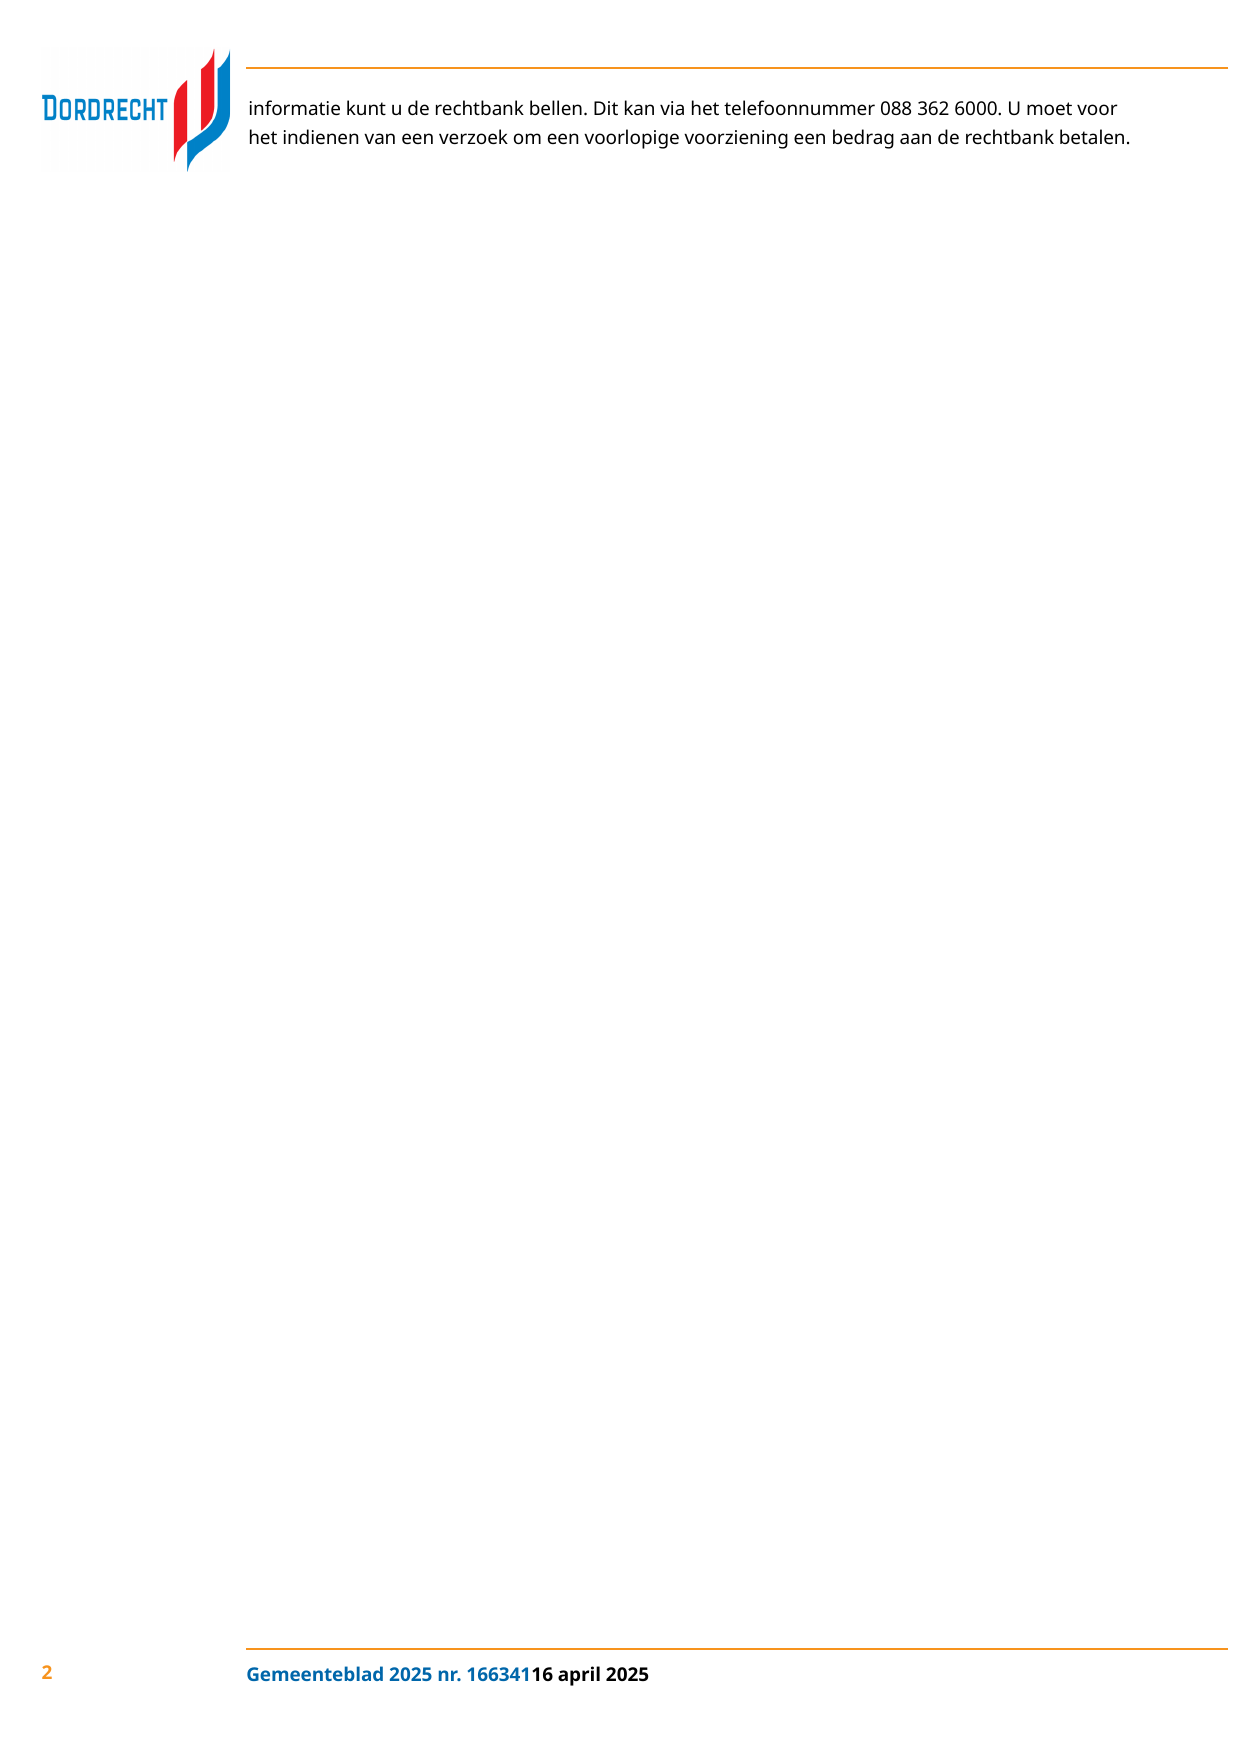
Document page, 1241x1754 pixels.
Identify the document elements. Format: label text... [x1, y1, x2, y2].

text informatie kunt u de rechtbank bellen. Dit kan via het telefoonnummer 088 362 6000. U moet voor het indienen van een verzoek om een voorlopige voorziening een bedrag aan de rechtbank betalen. [248, 95, 1152, 150]
picture [41, 47, 231, 172]
